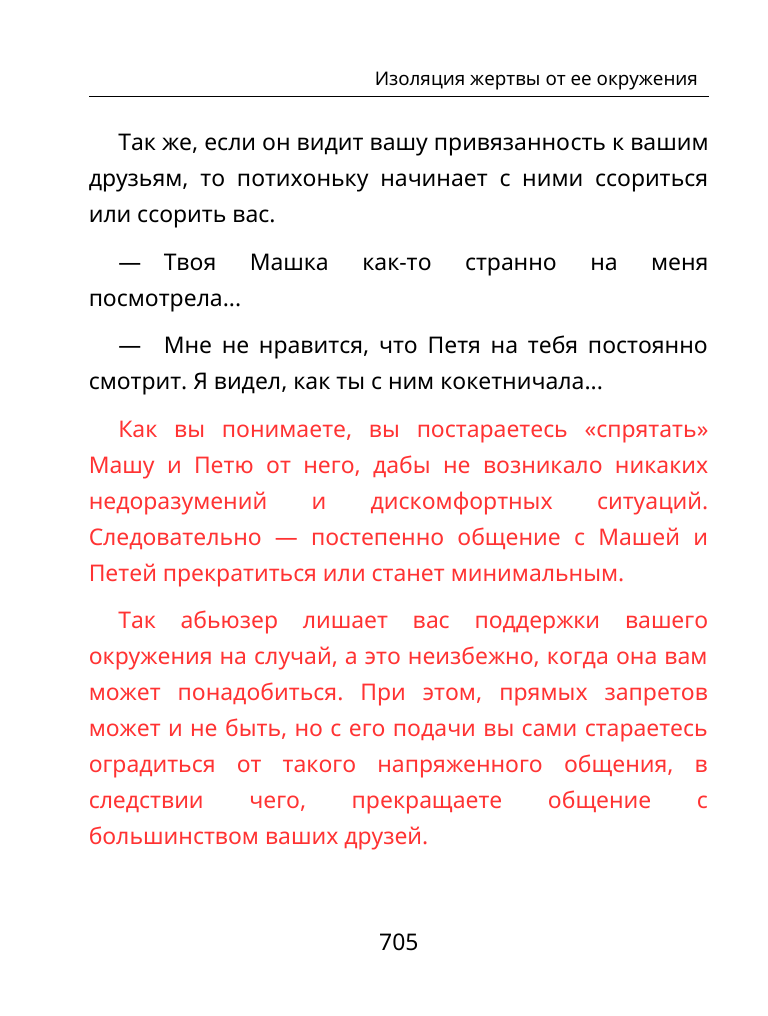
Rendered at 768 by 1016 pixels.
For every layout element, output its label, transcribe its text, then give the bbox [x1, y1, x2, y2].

text Как вы понимаете, вы постараетесь «спрятать» Машу и Петю от него, дабы не возникало никаких недоразумений и дискомфортных ситуаций. Следовательно — постепенно общение с Машей и Петей прекратиться или станет минимальным. [88, 413, 709, 588]
list Мне не нравится, что Петя на тебя постоянно смотрит. Я видел, как ты с ним кокетничала... [88, 329, 709, 396]
list Твоя Машка как-то странно на меня посмотрела... [88, 246, 709, 313]
text Так абьюзер лишает вас поддержки вашего окружения на случай, а это неизбежно, когда она вам может понадобиться. При этом, прямых запретов может и не быть, но с его подачи вы сами стараетесь оградиться от такого напряженного общения, в следствии чего, прекращаете общение с большинством ваших друзей. [88, 604, 709, 851]
text Так же, если он видит вашу привязанность к вашим друзьям, то потихоньку начинает с ними ссориться или ссорить вас. [88, 126, 709, 229]
